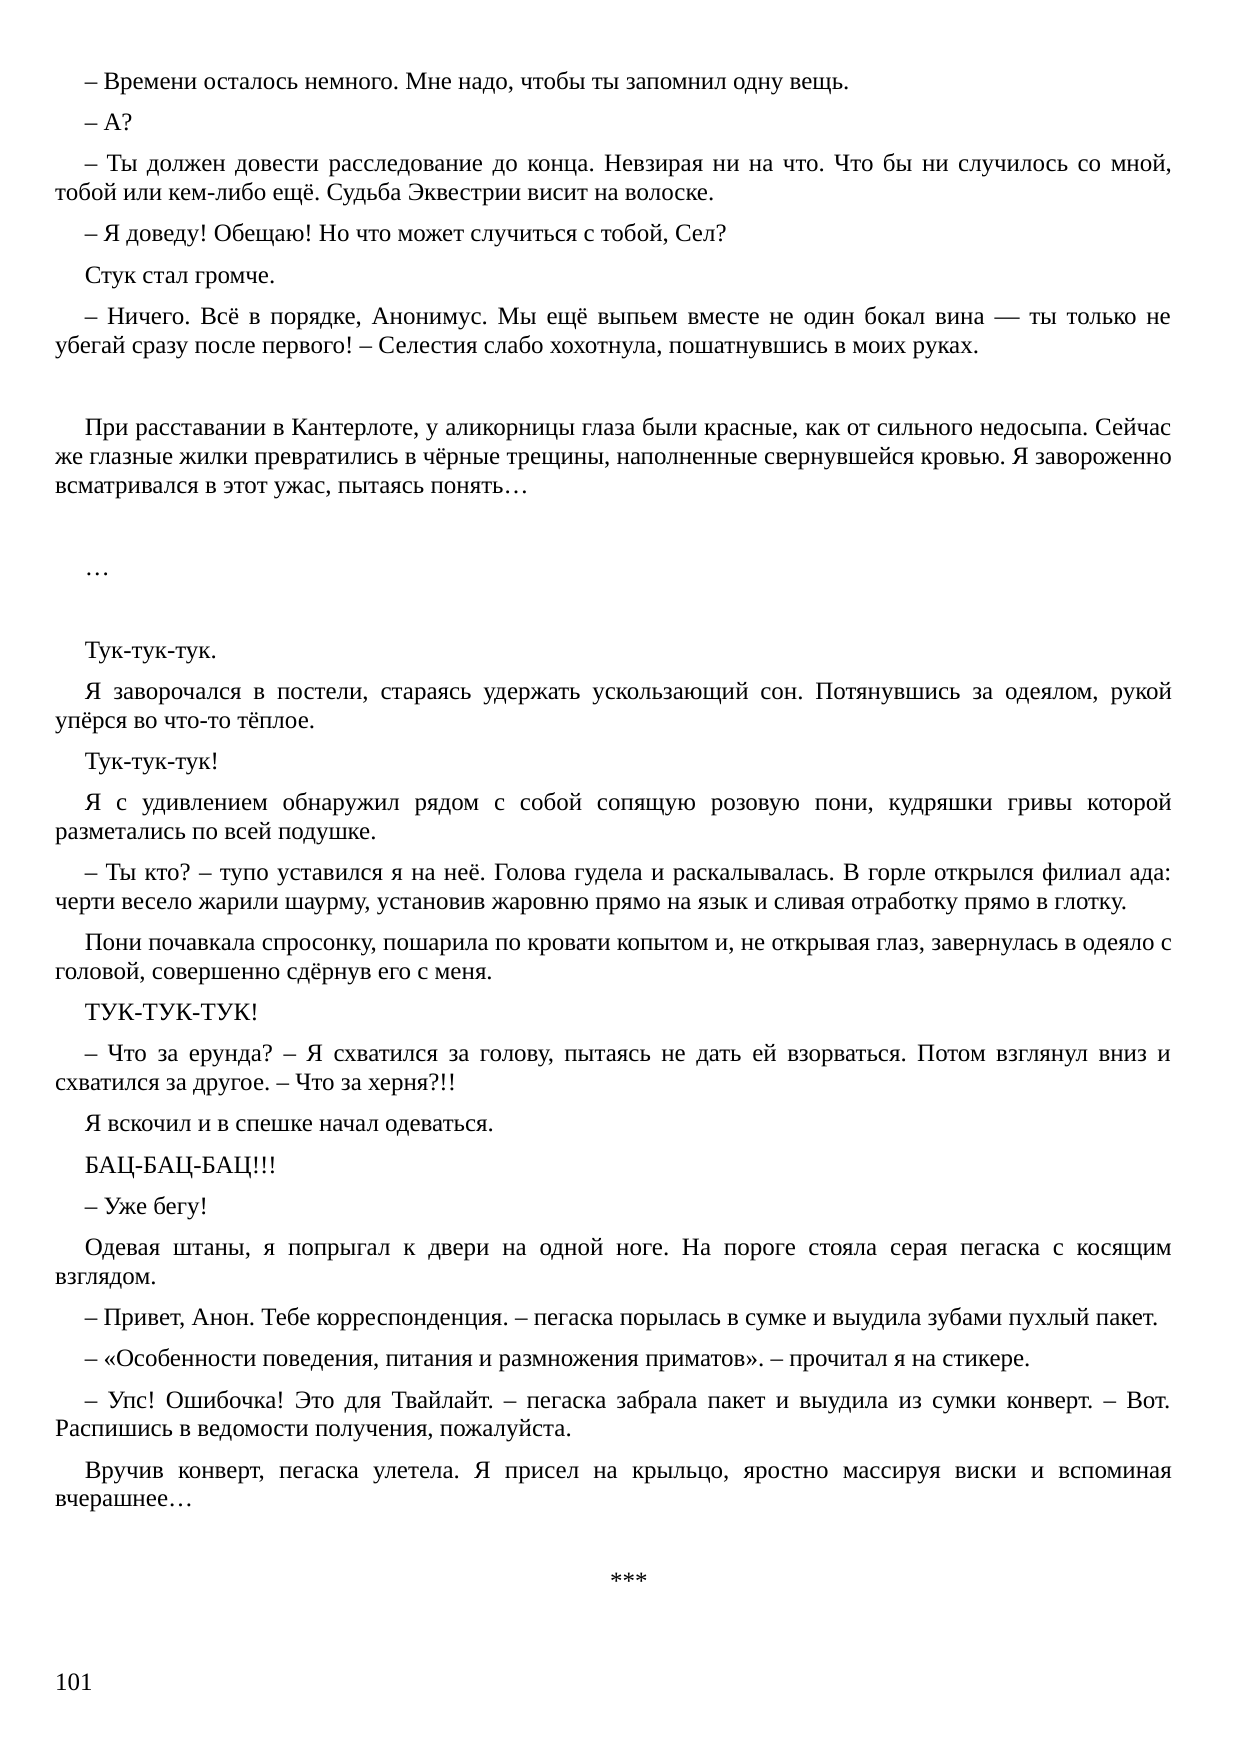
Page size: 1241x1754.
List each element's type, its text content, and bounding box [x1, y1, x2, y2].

text – Ничего. Всё в порядке, Анонимус. Мы ещё выпьем вместе не один бокал вина — ты только не убегай сразу после первого! – Селестия слабо хохотнула, пошатнувшись в моих руках. [55, 301, 1173, 358]
text … [55, 552, 1173, 581]
text – Что за ерунда? – Я схватился за голову, пытаясь не дать ей взорваться. Потом взглянул вниз и схватился за другое. – Что за херня?!! [55, 1038, 1173, 1096]
text Тук-тук-тук. [55, 635, 1173, 663]
text Одевая штаны, я попрыгал к двери на одной ноге. На пороге стояла серая пегаска с косящим взглядом. [55, 1232, 1173, 1290]
text – Ты кто? – тупо уставился я на неё. Голова гудела и раскалывалась. В горле открылся филиал ада: черти весело жарили шаурму, установив жаровню прямо на язык и сливая отработку прямо в глотку. [55, 857, 1173, 915]
text Я вскочил и в спешке начал одеваться. [55, 1108, 1173, 1137]
text БАЦ-БАЦ-БАЦ!!! [55, 1150, 1173, 1178]
text – Времени осталось немного. Мне надо, чтобы ты запомнил одну вещь. [55, 66, 1173, 95]
text – Я доведу! Обещаю! Но что может случиться с тобой, Сел? [55, 218, 1173, 247]
text Я с удивлением обнаружил рядом с собой сопящую розовую пони, кудряшки гривы которой разметались по всей подушке. [55, 787, 1173, 845]
text Вручив конверт, пегаска улетела. Я присел на крыльцо, яростно массируя виски и вспоминая вчерашнее… [55, 1455, 1173, 1512]
text Я заворочался в постели, стараясь удержать ускользающий сон. Потянувшись за одеялом, рукой упёрся во что-то тёплое. [55, 676, 1173, 733]
text *** [55, 1566, 1173, 1595]
text ТУК-ТУК-ТУК! [55, 997, 1173, 1026]
text – Привет, Анон. Тебе корреспонденция. – пегаска порылась в сумке и выудила зубами пухлый пакет. [55, 1302, 1173, 1331]
text – Уже бегу! [55, 1191, 1173, 1220]
text Пони почавкала спросонку, пошарила по кровати копытом и, не открывая глаз, завернулась в одеяло с головой, совершенно сдёрнув его с меня. [55, 927, 1173, 985]
text – А? [55, 107, 1173, 136]
text При расставании в Кантерлоте, у аликорницы глаза были красные, как от сильного недосыпа. Сейчас же глазные жилки превратились в чёрные трещины, наполненные свернувшейся кровью. Я завороженно всматривался в этот ужас, пытаясь понять… [55, 412, 1173, 498]
text – «Особенности поведения, питания и размножения приматов». – прочитал я на стикере. [55, 1343, 1173, 1372]
text – Упс! Ошибочка! Это для Твайлайт. – пегаска забрала пакет и выудила из сумки конверт. – Вот. Распишись в ведомости получения, пожалуйста. [55, 1385, 1173, 1442]
text Тук-тук-тук! [55, 746, 1173, 775]
text Стук стал громче. [55, 260, 1173, 288]
text – Ты должен довести расследование до конца. Невзирая ни на что. Что бы ни случилось со мной, тобой или кем-либо ещё. Судьба Эквестрии висит на волоске. [55, 148, 1173, 206]
